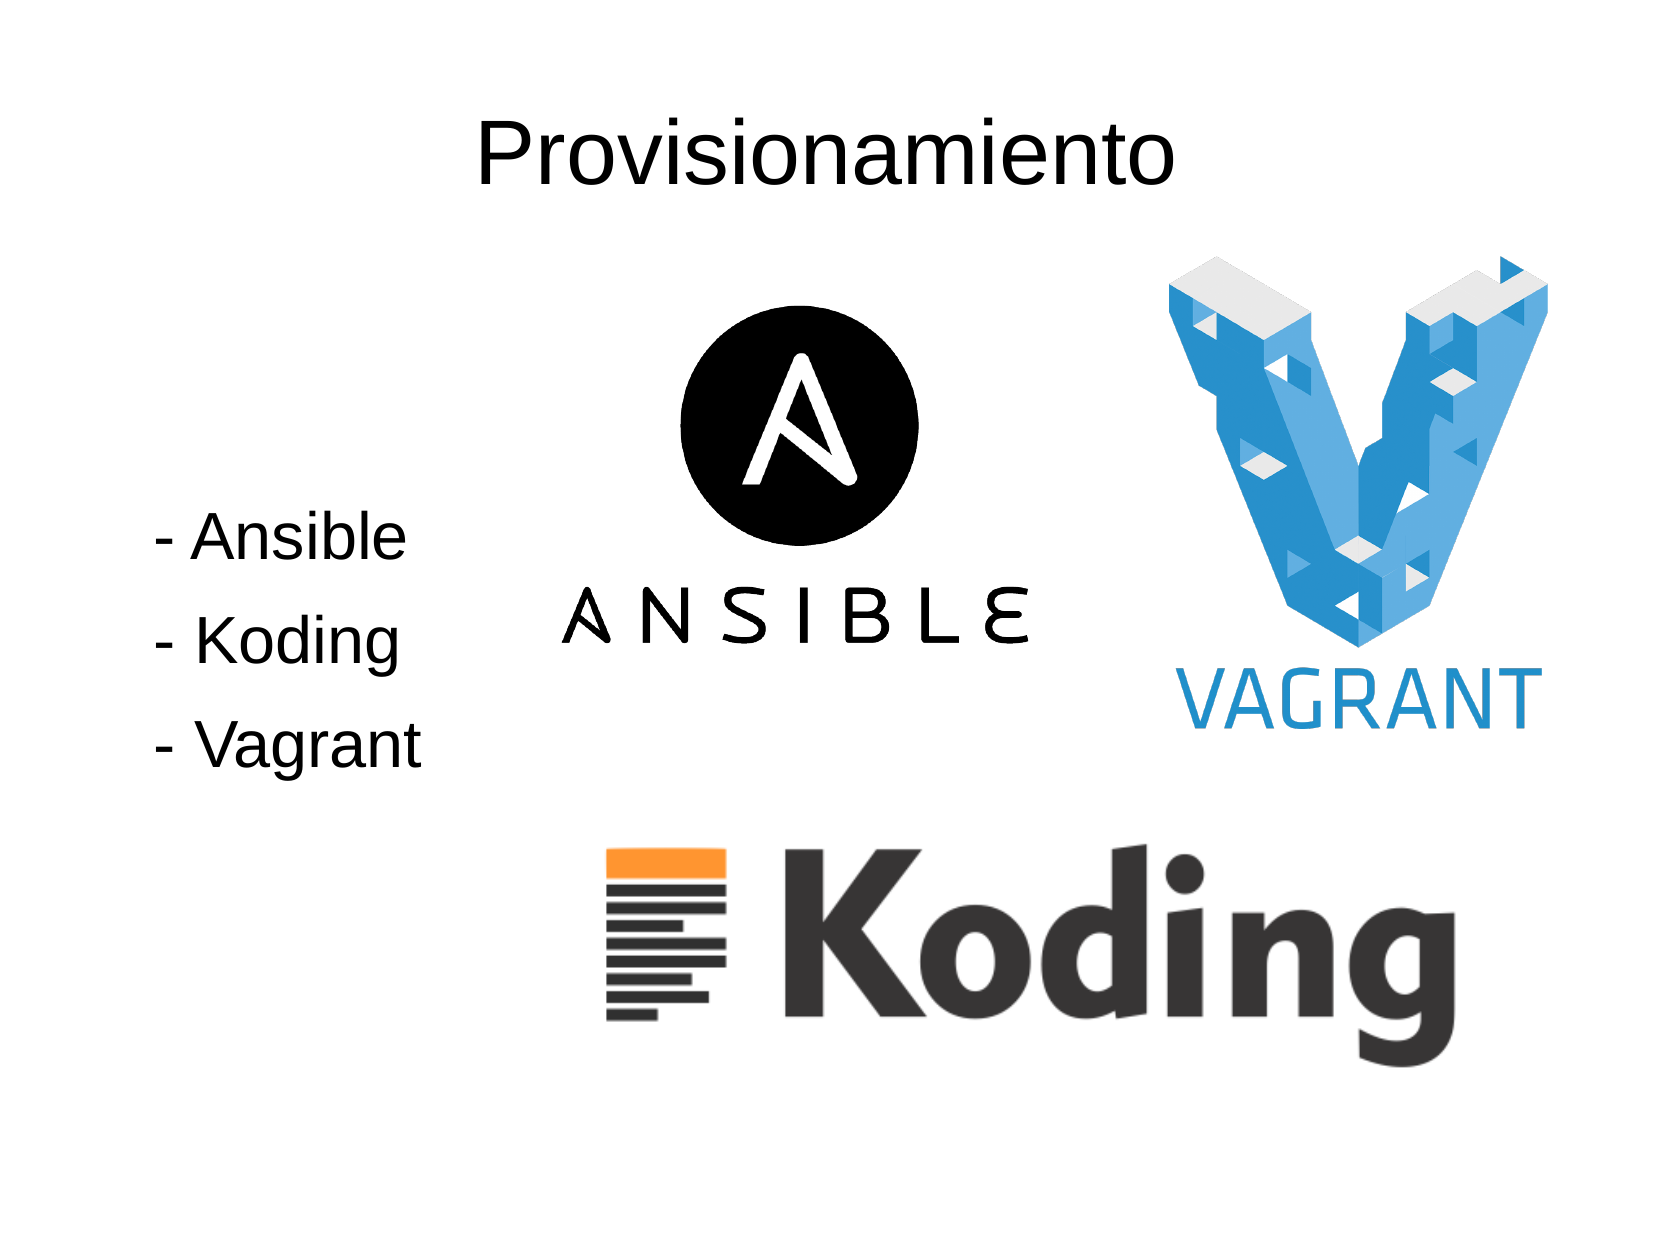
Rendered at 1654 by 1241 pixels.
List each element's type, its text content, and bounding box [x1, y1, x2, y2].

title Provisionamiento [82, 49, 1571, 257]
picture [531, 259, 1052, 674]
picture [566, 814, 1508, 1098]
picture [1169, 256, 1548, 729]
list - Ansible - Koding - Vagrant [82, 290, 1571, 1010]
